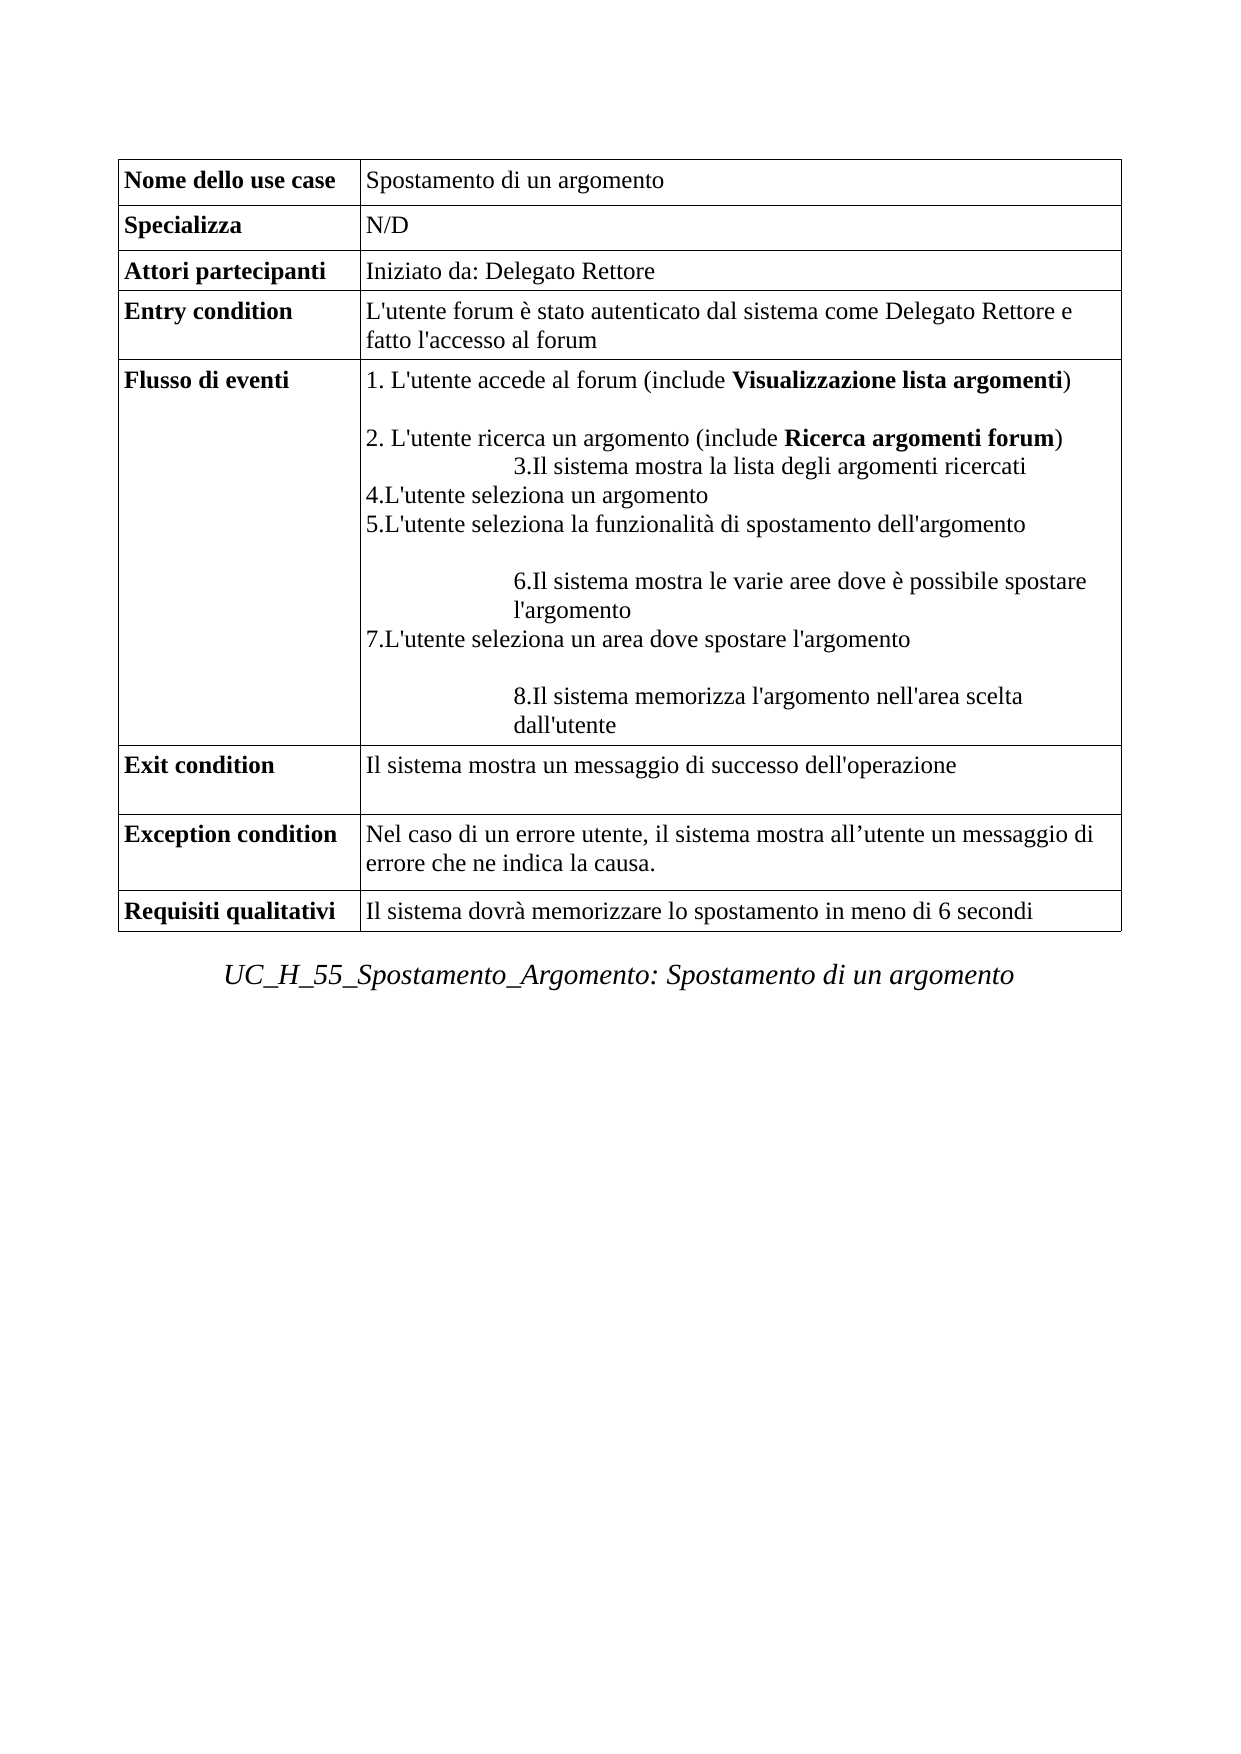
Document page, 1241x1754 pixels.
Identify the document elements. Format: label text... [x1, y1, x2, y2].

table_cell Iniziato da: Delegato Rettore [361, 251, 1121, 290]
table_cell L'utente accede al forum (include Visualizzazione lista argomenti) L'utente ricerca un argomento (include Ricerca argomenti forum) 3.Il sistema mostra la lista degli argomenti ricercati 4.L'utente seleziona un argomento 5.L'utente seleziona la funzionalità di spostamento dell'argomento 6.Il sistema mostra le varie aree dove è possibile spostare l'argomento 7.L'utente seleziona un area dove spostare l'argomento 8.Il sistema memorizza l'argomento nell'area scelta dall'utente [361, 360, 1121, 745]
table_cell Entry condition [119, 291, 360, 359]
table_cell Il sistema mostra un messaggio di successo dell'operazione [361, 746, 1121, 814]
table_cell N/D [361, 206, 1121, 250]
table_header Nome dello use case [119, 160, 360, 205]
text UC_H_55_Spostamento_Argomento: Spostamento di un argomento [118, 957, 1122, 991]
table_cell Nel caso di un errore utente, il sistema mostra all’utente un messaggio di errore che ne indica la causa. [361, 815, 1121, 890]
table_cell L'utente forum è stato autenticato dal sistema come Delegato Rettore e fatto l'accesso al forum [361, 291, 1121, 359]
table_cell Il sistema dovrà memorizzare lo spostamento in meno di 6 secondi [361, 891, 1121, 931]
table_cell Attori partecipanti [119, 251, 360, 290]
table_cell Flusso di eventi [119, 360, 360, 745]
table_cell Requisiti qualitativi [119, 891, 360, 931]
table_header Spostamento di un argomento [361, 160, 1121, 205]
table_cell Exit condition [119, 746, 360, 814]
table_cell Exception condition [119, 815, 360, 890]
table_cell Specializza [119, 206, 360, 250]
